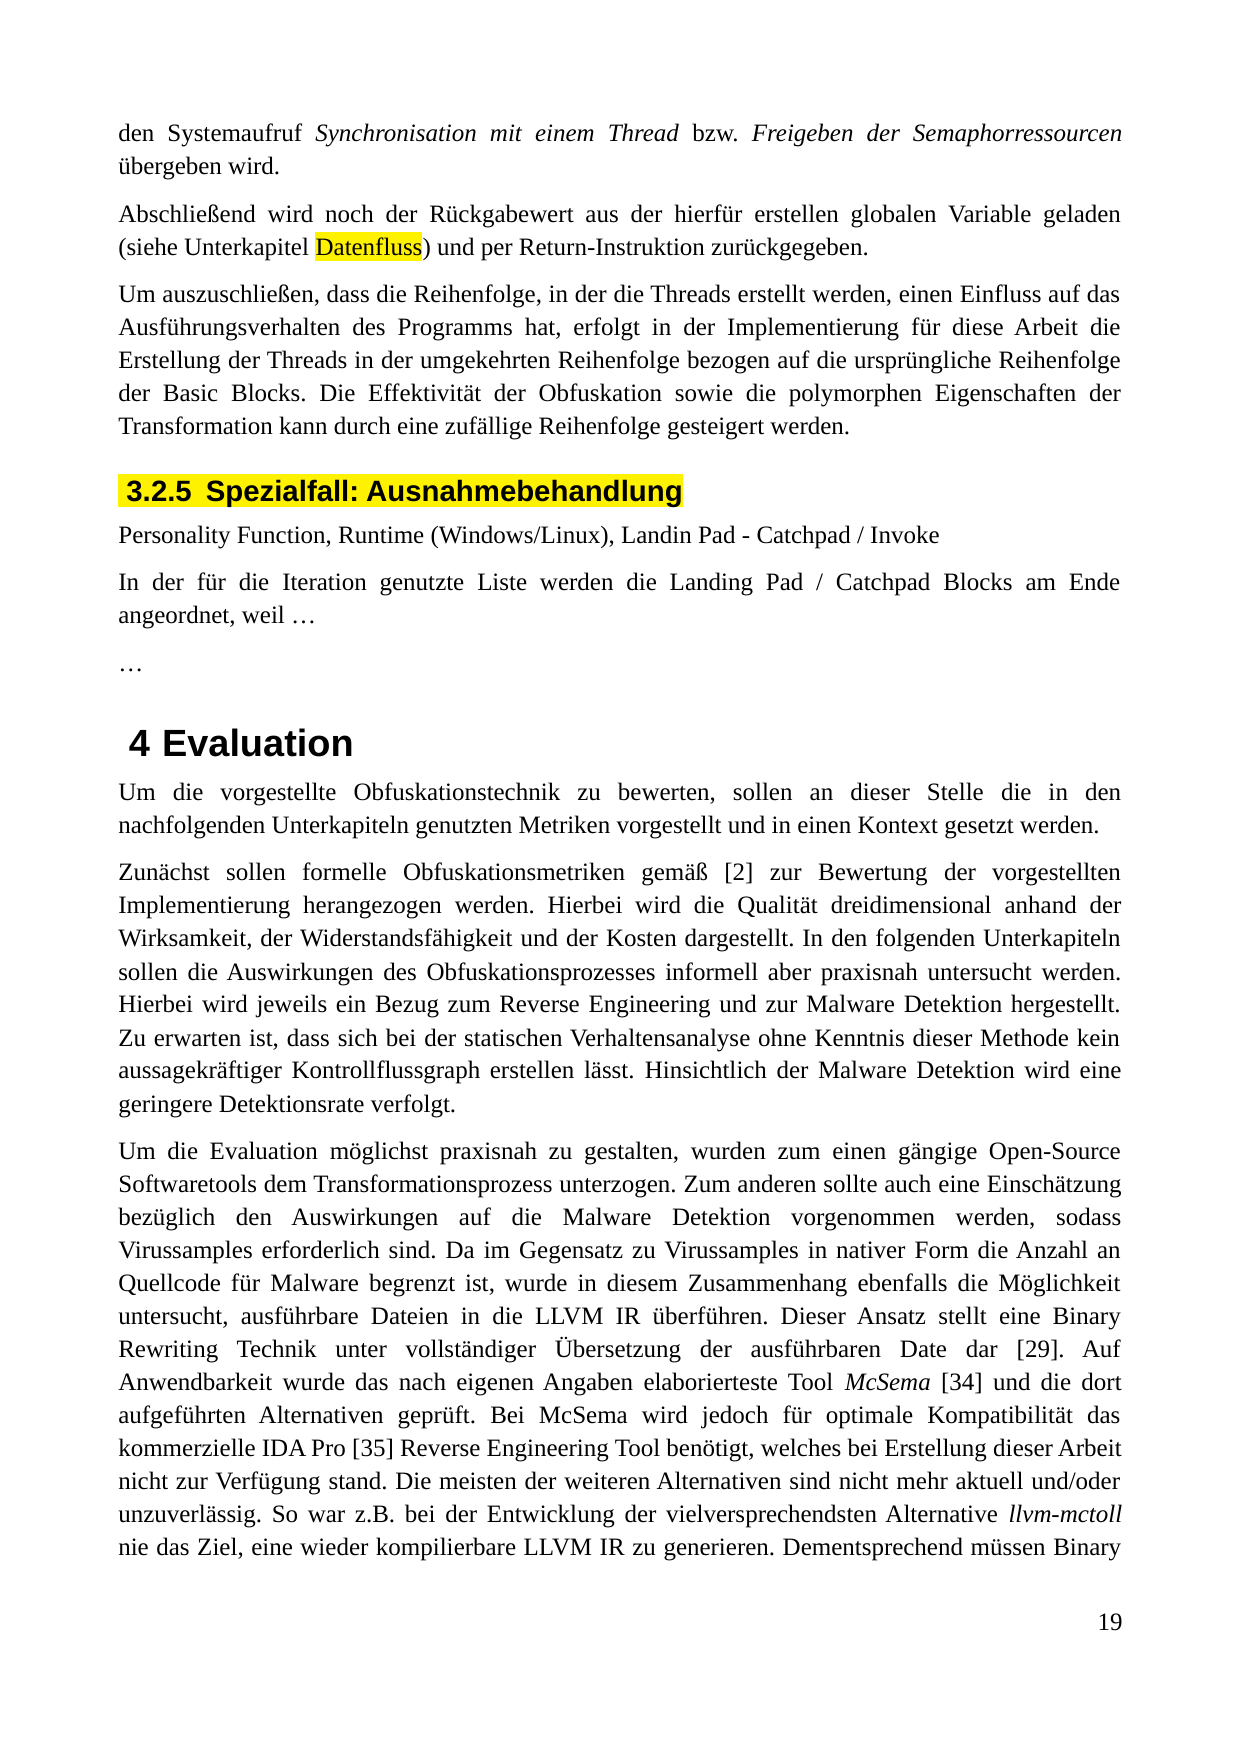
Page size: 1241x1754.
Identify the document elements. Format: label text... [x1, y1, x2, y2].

text Zunächst sollen formelle Obfuskationsmetriken gemäß [2] zur Bewertung der vorgestellten Implementierung herangezogen werden. Hierbei wird die Qualität dreidimensional anhand der Wirksamkeit, der Widerstandsfähigkeit und der Kosten dargestellt. In den folgenden Unterkapiteln sollen die Auswirkungen des Obfuskationsprozesses informell aber praxisnah untersucht werden. Hierbei wird jeweils ein Bezug zum Reverse Engineering und zur Malware Detektion hergestellt. Zu erwarten ist, dass sich bei der statischen Verhaltensanalyse ohne Kenntnis dieser Methode kein aussagekräftiger Kontrollflussgraph erstellen lässt. Hinsichtlich der Malware Detektion wird eine geringere Detektionsrate verfolgt. [118, 857, 1122, 1117]
subtitle Spezialfall: Ausnahmebehandlung [118, 474, 1122, 507]
text In der für die Iteration genutzte Liste werden die Landing Pad / Catchpad Blocks am Ende angeordnet, weil … [118, 567, 1122, 629]
text Personality Function, Runtime (Windows/Linux), Landin Pad - Catchpad / Invoke [118, 520, 1122, 549]
text Um auszuschließen, dass die Reihenfolge, in der die Threads erstellt werden, einen Einfluss auf das Ausführungsverhalten des Programms hat, erfolgt in der Implementierung für diese Arbeit die Erstellung der Threads in der umgekehrten Reihenfolge bezogen auf die ursprüngliche Reihenfolge der Basic Blocks. Die Effektivität der Obfuskation sowie die polymorphen Eigenschaften der Transformation kann durch eine zufällige Reihenfolge gesteigert werden. [118, 279, 1122, 440]
text Um die Evaluation möglichst praxisnah zu gestalten, wurden zum einen gängige Open-Source Softwaretools dem Transformationsprozess unterzogen. Zum anderen sollte auch eine Einschätzung bezüglich den Auswirkungen auf die Malware Detektion vorgenommen werden, sodass Virussamples erforderlich sind. Da im Gegensatz zu Virussamples in nativer Form die Anzahl an Quellcode für Malware begrenzt ist, wurde in diesem Zusammenhang ebenfalls die Möglichkeit untersucht, ausführbare Dateien in die LLVM IR überführen. Dieser Ansatz stellt eine Binary Rewriting Technik unter vollständiger Übersetzung der ausführbaren Date dar [29]. Auf Anwendbarkeit wurde das nach eigenen Angaben elaborierteste Tool McSema [34] und die dort aufgeführten Alternativen geprüft. Bei McSema wird jedoch für optimale Kompatibilität das kommerzielle IDA Pro [35] Reverse Engineering Tool benötigt, welches bei Erstellung dieser Arbeit nicht zur Verfügung stand. Die meisten der weiteren Alternativen sind nicht mehr aktuell und/oder unzuverlässig. So war z.B. bei der Entwicklung der vielversprechendsten Alternative llvm-mctoll nie das Ziel, eine wieder kompilierbare LLVM IR zu generieren. Dementsprechend müssen Binary [118, 1136, 1122, 1561]
text den Systemaufruf Synchronisation mit einem Thread bzw. Freigeben der Semaphorressourcen übergeben wird. [118, 118, 1122, 180]
text Um die vorgestellte Obfuskationstechnik zu bewerten, sollen an dieser Stelle die in den nachfolgenden Unterkapiteln genutzten Metriken vorgestellt und in einen Kontext gesetzt werden. [118, 777, 1122, 839]
subtitle Evaluation [118, 721, 1122, 764]
text Abschließend wird noch der Rückgabewert aus der hierfür erstellen globalen Variable geladen (siehe Unterkapitel Datenfluss) und per Return-Instruktion zurückgegeben. [118, 199, 1122, 261]
text … [118, 648, 1122, 677]
